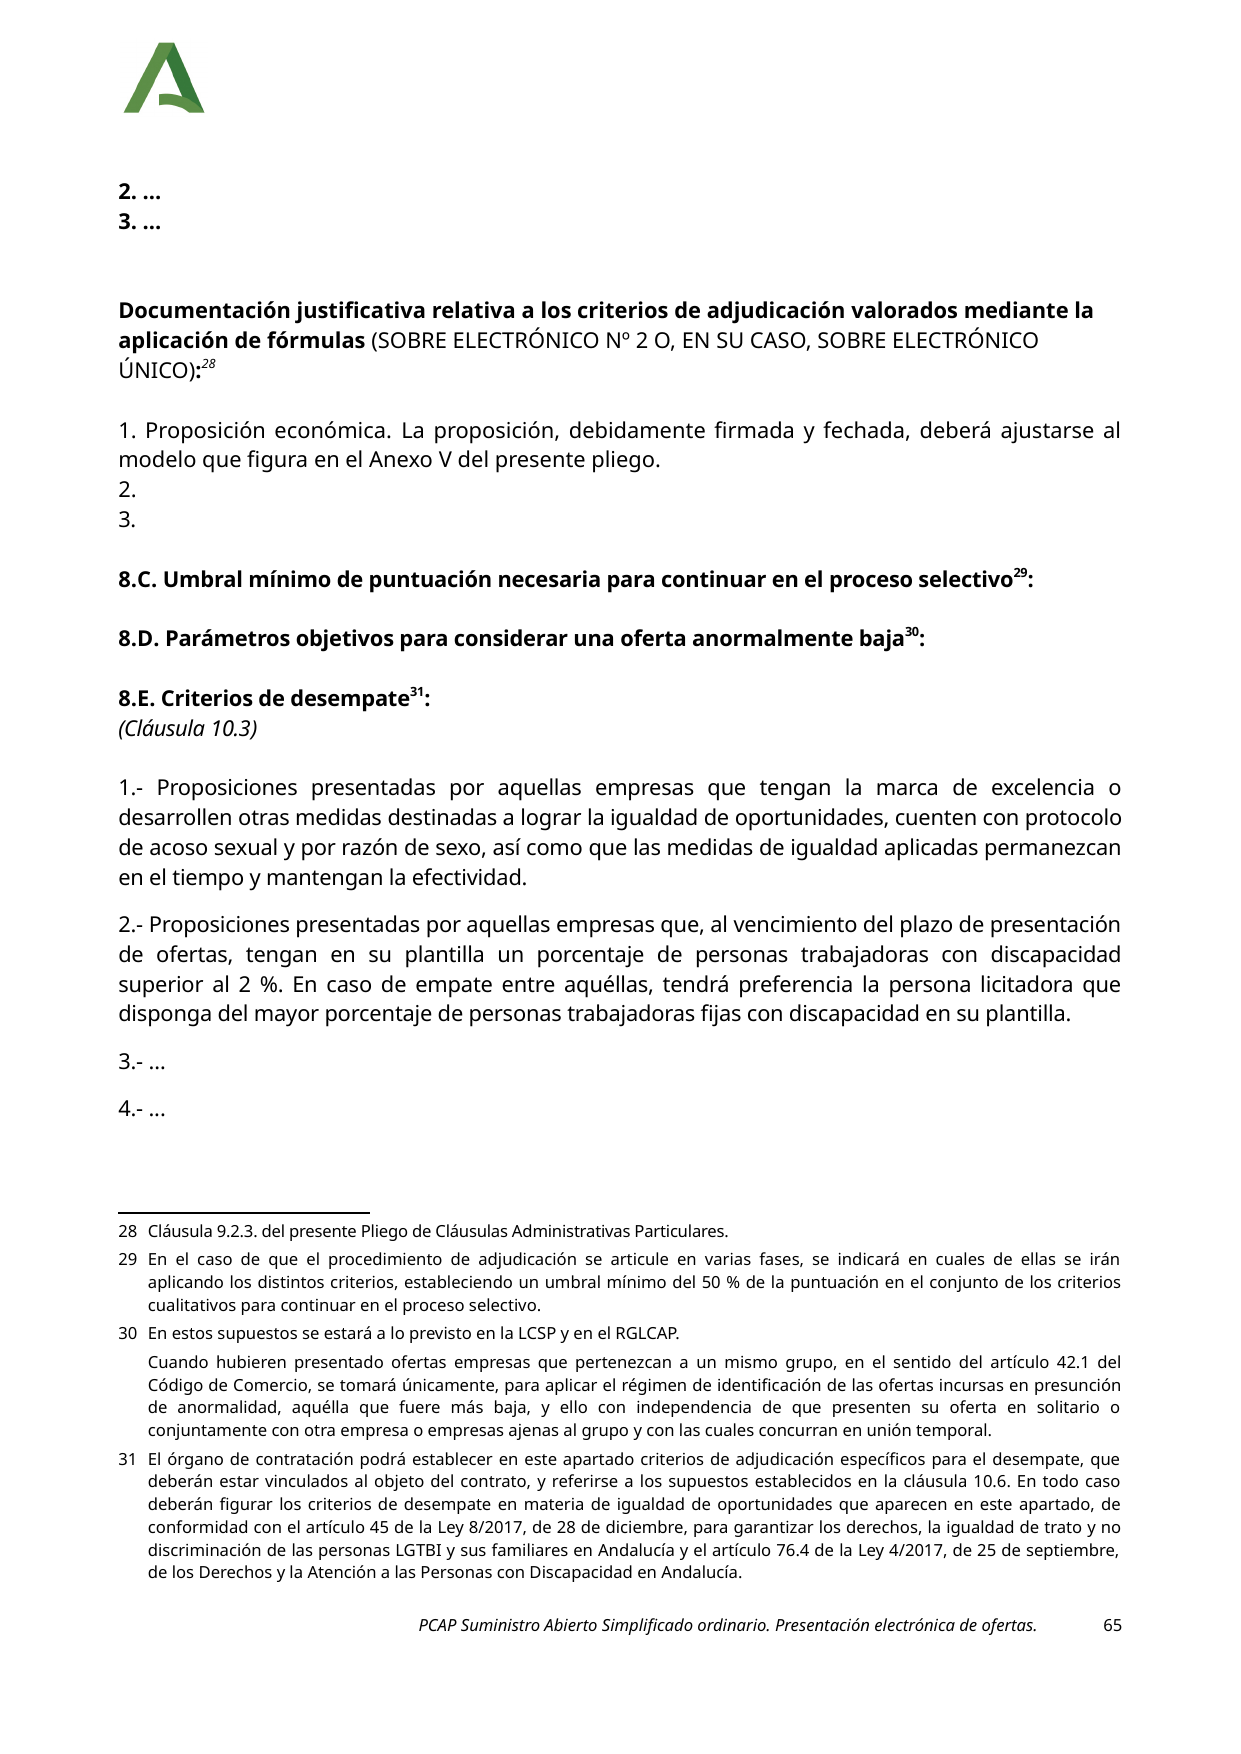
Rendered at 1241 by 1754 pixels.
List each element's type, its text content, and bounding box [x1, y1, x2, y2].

picture [119, 38, 209, 117]
text 8.E. Criterios de desempate: [118, 683, 1122, 713]
text En estos supuestos se estará a lo previsto en la LCSP y en el RGLCAP. [118, 1322, 1122, 1345]
text 4.- ... [118, 1093, 1122, 1123]
text 3. [118, 504, 1122, 534]
text 2. [118, 474, 1122, 504]
text 3. ... [118, 206, 1122, 236]
text 3.- … [118, 1046, 1122, 1076]
text 8.C. Umbral mínimo de puntuación necesaria para continuar en el proceso selectivo: [118, 564, 1122, 593]
text (Cláusula 10.3) [118, 713, 1122, 742]
text 2.- Proposiciones presentadas por aquellas empresas que, al vencimiento del plazo de presentación de ofertas, tengan en su plantilla un porcentaje de personas trabajadoras con discapacidad superior al 2 %. En caso de empate entre aquéllas, tendrá preferencia la persona licitadora que disponga del mayor porcentaje de personas trabajadoras fijas con discapacidad en su plantilla. [118, 909, 1122, 1028]
text 8.D. Parámetros objetivos para considerar una oferta anormalmente baja: [118, 623, 1122, 653]
text Cuando hubieren presentado ofertas empresas que pertenezcan a un mismo grupo, en el sentido del artículo 42.1 del Código de Comercio, se tomará únicamente, para aplicar el régimen de identificación de las ofertas incursas en presunción de anormalidad, aquélla que fuere más baja, y ello con independencia de que presenten su oferta en solitario o conjuntamente con otra empresa o empresas ajenas al grupo y con las cuales concurran en unión temporal. [118, 1351, 1122, 1441]
text Documentación justificativa relativa a los criterios de adjudicación valorados mediante la aplicación de fórmulas (SOBRE ELECTRÓNICO Nº 2 O, EN SU CASO, SOBRE ELECTRÓNICO ÚNICO): [118, 296, 1122, 385]
text 1.- Proposiciones presentadas por aquellas empresas que tengan la marca de excelencia o desarrollen otras medidas destinadas a lograr la igualdad de oportunidades, cuenten con protocolo de acoso sexual y por razón de sexo, así como que las medidas de igualdad aplicadas permanezcan en el tiempo y mantengan la efectividad. [118, 772, 1122, 891]
text En el caso de que el procedimiento de adjudicación se articule en varias fases, se indicará en cuales de ellas se irán aplicando los distintos criterios, estableciendo un umbral mínimo del 50 % de la puntuación en el conjunto de los criterios cualitativos para continuar en el proceso selectivo. [118, 1248, 1122, 1316]
text 1. Proposición económica. La proposición, debidamente firmada y fechada, deberá ajustarse al modelo que figura en el Anexo V del presente pliego. [118, 415, 1122, 474]
text 2. ... [118, 176, 1122, 206]
text Cláusula 9.2.3. del presente Pliego de Cláusulas Administrativas Particulares. [118, 1219, 1122, 1242]
text El órgano de contratación podrá establecer en este apartado criterios de adjudicación específicos para el desempate, que deberán estar vinculados al objeto del contrato, y referirse a los supuestos establecidos en la cláusula 10.6. En todo caso deberán figurar los criterios de desempate en materia de igualdad de oportunidades que aparecen en este apartado, de conformidad con el artículo 45 de la Ley 8/2017, de 28 de diciembre, para garantizar los derechos, la igualdad de trato y no discriminación de las personas LGTBI y sus familiares en Andalucía y el artículo 76.4 de la Ley 4/2017, de 25 de septiembre, de los Derechos y la Atención a las Personas con Discapacidad en Andalucía. [118, 1447, 1122, 1584]
